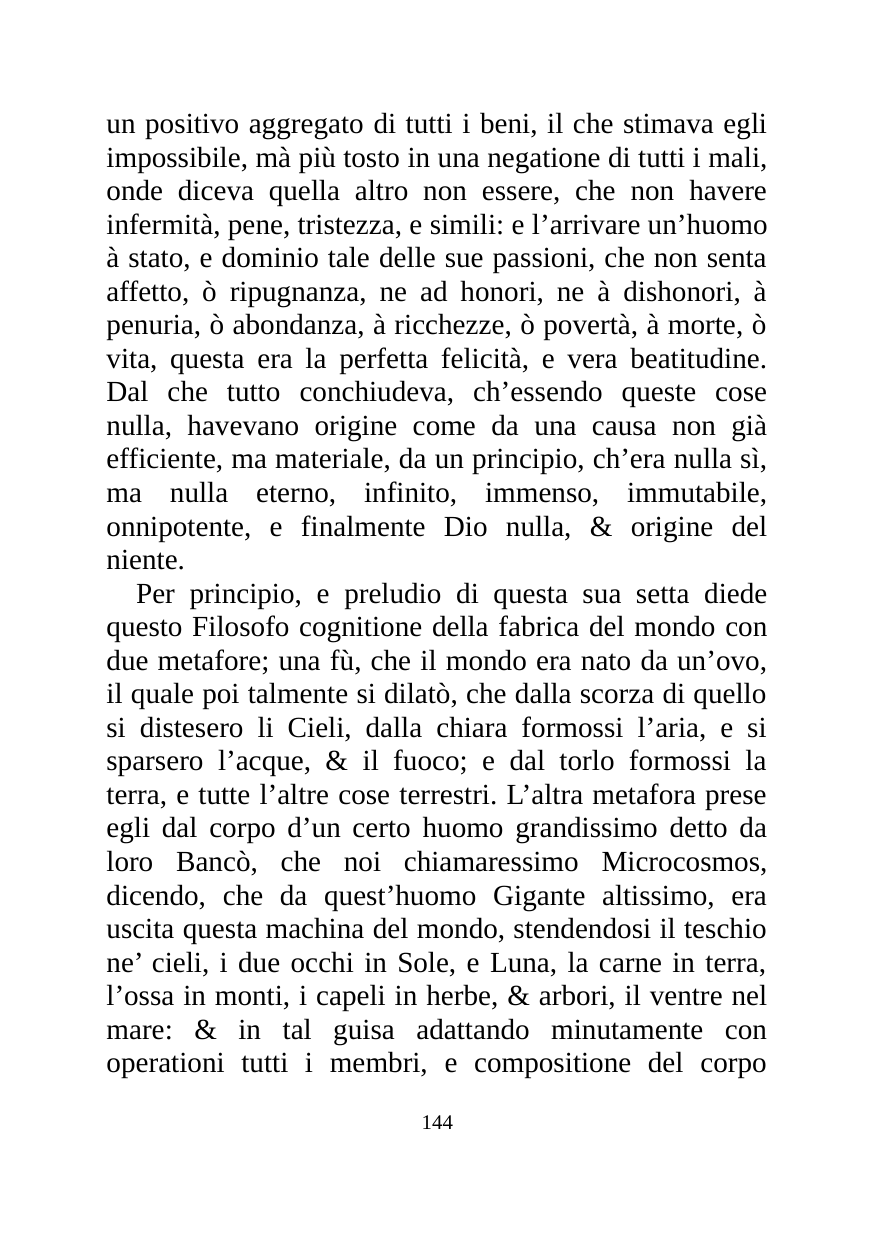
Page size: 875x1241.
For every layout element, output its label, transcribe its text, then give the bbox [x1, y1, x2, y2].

text un positivo aggregato di tutti i beni, il che stimava egli impossibile, mà più tosto in una negatione di tutti i mali, onde diceva quella altro non essere, che non havere infermità, pene, tristezza, e simili: e l’arrivare un’huomo à stato, e dominio tale delle sue passioni, che non senta affetto, ò ripugnanza, ne ad honori, ne à dishonori, à penuria, ò abondanza, à ricchezze, ò povertà, à morte, ò vita, questa era la perfetta felicità, e vera beatitudine. Dal che tutto conchiudeva, ch’essendo queste cose nulla, havevano origine come da una causa non già efficiente, ma materiale, da un principio, ch’era nulla sì, ma nulla eterno, infinito, immenso, immutabile, onnipotente, e finalmente Dio nulla, & origine del niente. [106, 106, 768, 576]
text Per principio, e preludio di questa sua setta diede questo Filosofo cognitione della fabrica del mondo con due metafore; una fù, che il mondo era nato da un’ovo, il quale poi talmente si dilatò, che dalla scorza di quello si distesero li Cieli, dalla chiara formossi l’aria, e si sparsero l’acque, & il fuoco; e dal torlo formossi la terra, e tutte l’altre cose terrestri. L’altra metafora prese egli dal corpo d’un certo huomo grandissimo detto da loro Bancò, che noi chiamaressimo Microcosmos, dicendo, che da quest’huomo Gigante altissimo, era uscita questa machina del mondo, stendendosi il teschio ne’ cieli, i due occhi in Sole, e Luna, la carne in terra, l’ossa in monti, i capeli in herbe, & arbori, il ventre nel mare: & in tal guisa adattando minutamente con operationi tutti i membri, e compositione del corpo [106, 576, 768, 1079]
